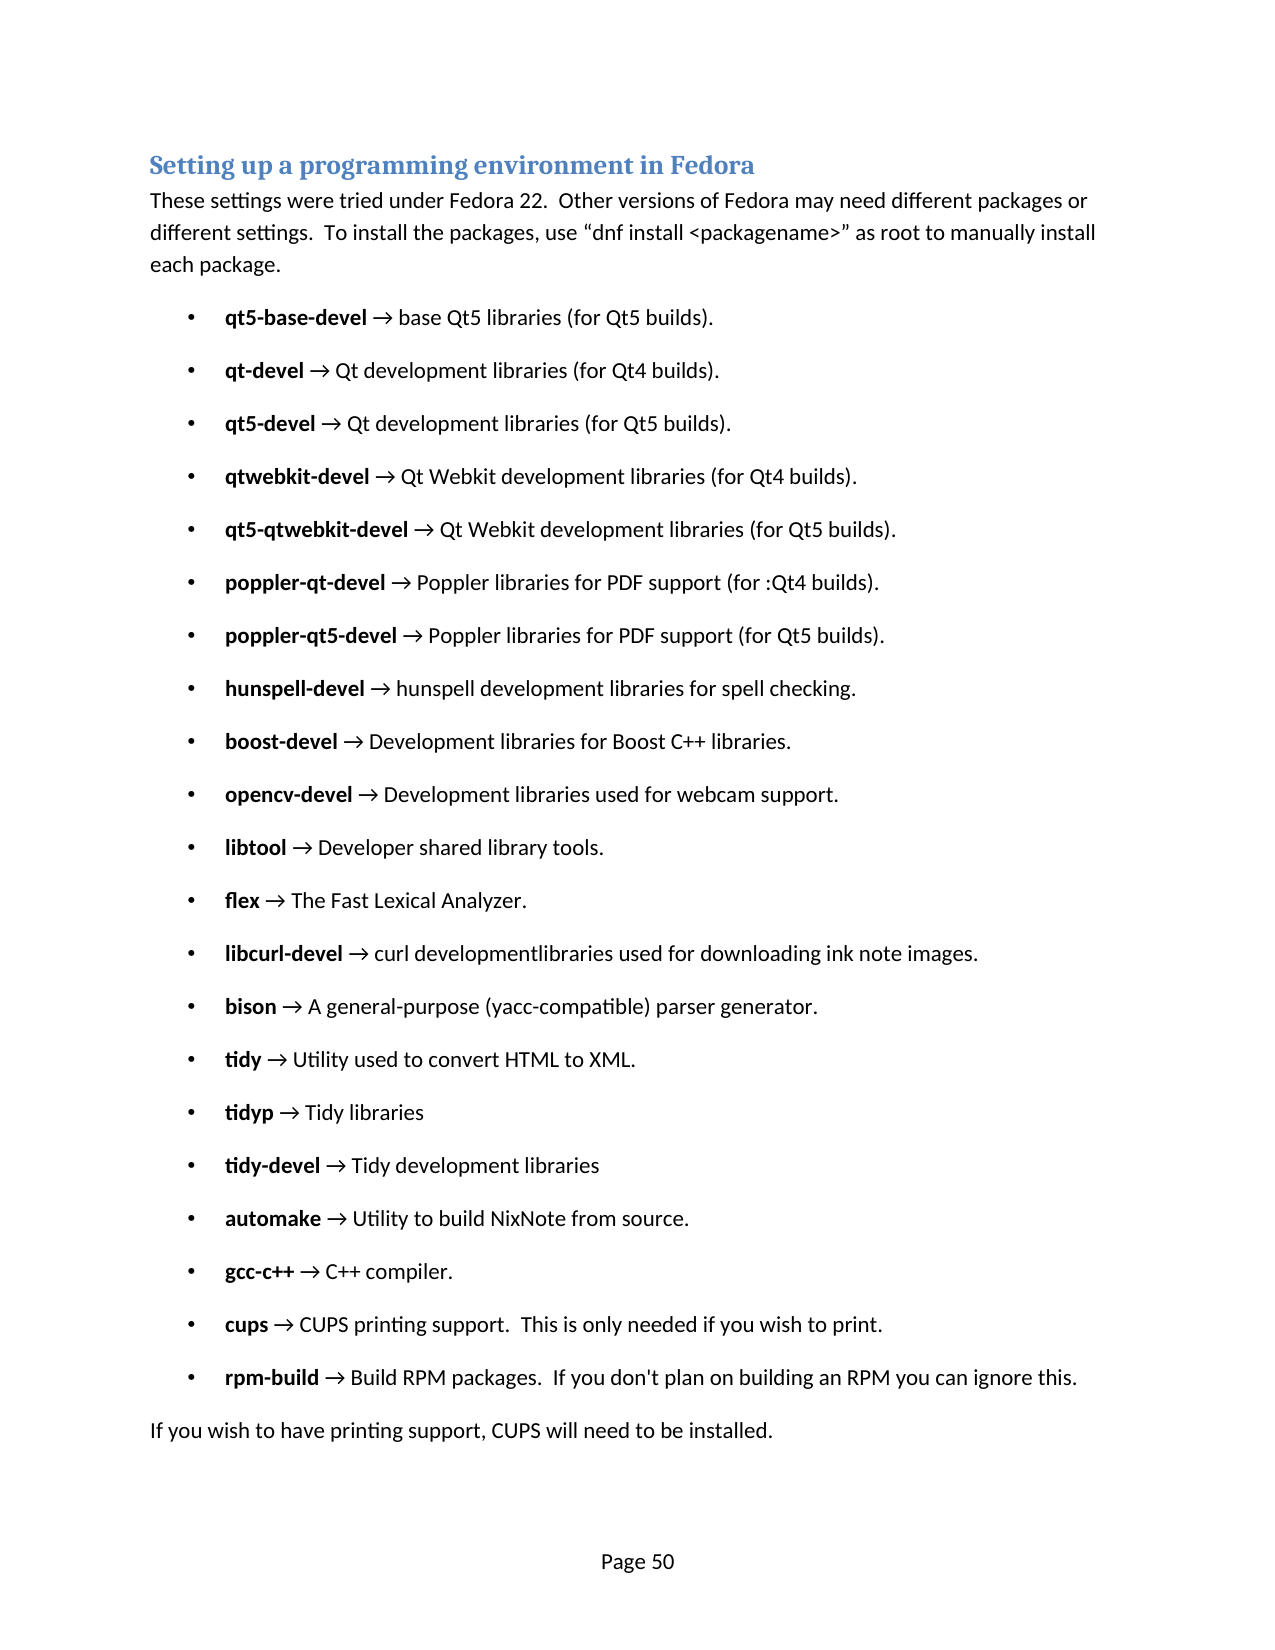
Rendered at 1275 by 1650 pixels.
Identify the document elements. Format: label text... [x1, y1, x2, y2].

text These settings were tried under Fedora 22. Other versions of Fedora may need different packages or different settings. To install the packages, use “dnf install <packagename>” as root to manually install each package. [150, 186, 1125, 278]
list qt5-devel → Qt development libraries (for Qt5 builds). [187, 409, 1125, 437]
list automake → Utility to build NixNote from source. [187, 1204, 1125, 1232]
text If you wish to have printing support, CUPS will need to be installed. [150, 1417, 1125, 1444]
list libcurl-devel → curl developmentlibraries used for downloading ink note images. [187, 939, 1125, 967]
list qt-devel → Qt development libraries (for Qt4 builds). [187, 356, 1125, 384]
list hunspell-devel → hunspell development libraries for spell checking. [187, 674, 1125, 702]
list qt5-base-devel → base Qt5 libraries (for Qt5 builds). [187, 303, 1125, 331]
list cups → CUPS printing support. This is only needed if you wish to print. [187, 1311, 1125, 1338]
list opencv-devel → Development libraries used for webcam support. [187, 780, 1125, 808]
list gcc-c++ → C++ compiler. [187, 1257, 1125, 1286]
list qtwebkit-devel → Qt Webkit development libraries (for Qt4 builds). [187, 462, 1125, 490]
list rpm-build → Build RPM packages. If you don't plan on building an RPM you can ignore this. [187, 1363, 1125, 1392]
list poppler-qt5-devel → Poppler libraries for PDF support (for Qt5 builds). [187, 621, 1125, 649]
list boost-devel → Development libraries for Boost C++ libraries. [187, 727, 1125, 755]
list tidy-devel → Tidy development libraries [187, 1151, 1125, 1179]
list tidyp → Tidy libraries [187, 1098, 1125, 1126]
list flex → The Fast Lexical Analyzer. [187, 886, 1125, 914]
list qt5-qtwebkit-devel → Qt Webkit development libraries (for Qt5 builds). [187, 515, 1125, 543]
list bison → A general-purpose (yacc-compatible) parser generator. [187, 992, 1125, 1020]
list libtool → Developer shared library tools. [187, 833, 1125, 861]
list tidy → Utility used to convert HTML to XML. [187, 1045, 1125, 1073]
subtitle Setting up a programming environment in Fedora [150, 150, 1125, 181]
list poppler-qt-devel → Poppler libraries for PDF support (for :Qt4 builds). [187, 568, 1125, 596]
